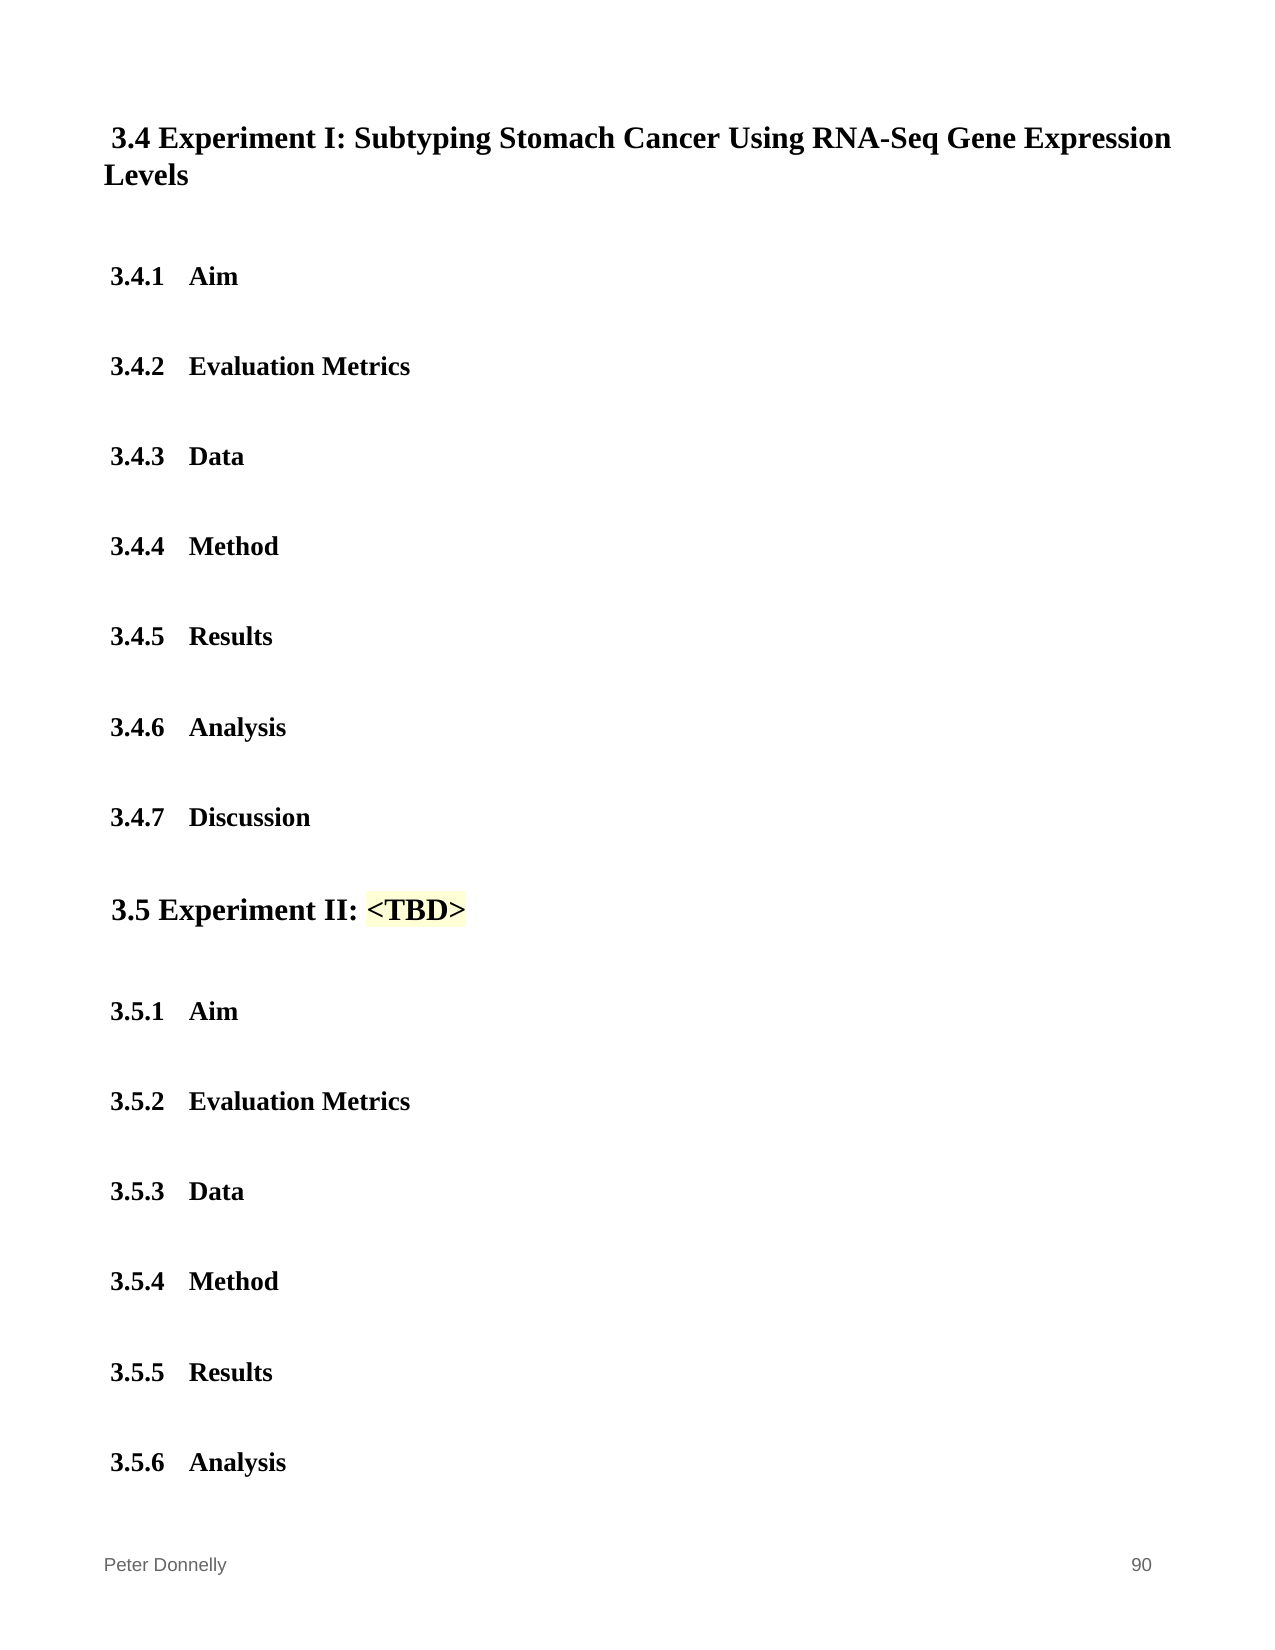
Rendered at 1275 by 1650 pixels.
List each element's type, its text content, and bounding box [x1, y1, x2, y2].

subtitle Results [103, 620, 1181, 652]
subtitle Analysis [103, 1446, 1181, 1477]
subtitle Aim [103, 259, 1181, 291]
subtitle Method [103, 1266, 1181, 1297]
subtitle Method [103, 530, 1181, 561]
subtitle Data [103, 440, 1181, 471]
subtitle Experiment II: <TBD> [103, 891, 1181, 927]
subtitle Discussion [103, 801, 1181, 832]
subtitle Evaluation Metrics [103, 350, 1181, 381]
subtitle Data [103, 1175, 1181, 1206]
subtitle Analysis [103, 711, 1181, 742]
subtitle Results [103, 1356, 1181, 1387]
subtitle Aim [103, 995, 1181, 1026]
subtitle Evaluation Metrics [103, 1085, 1181, 1116]
subtitle Experiment I: Subtyping Stomach Cancer Using RNA-Seq Gene Expression Levels [103, 120, 1181, 192]
